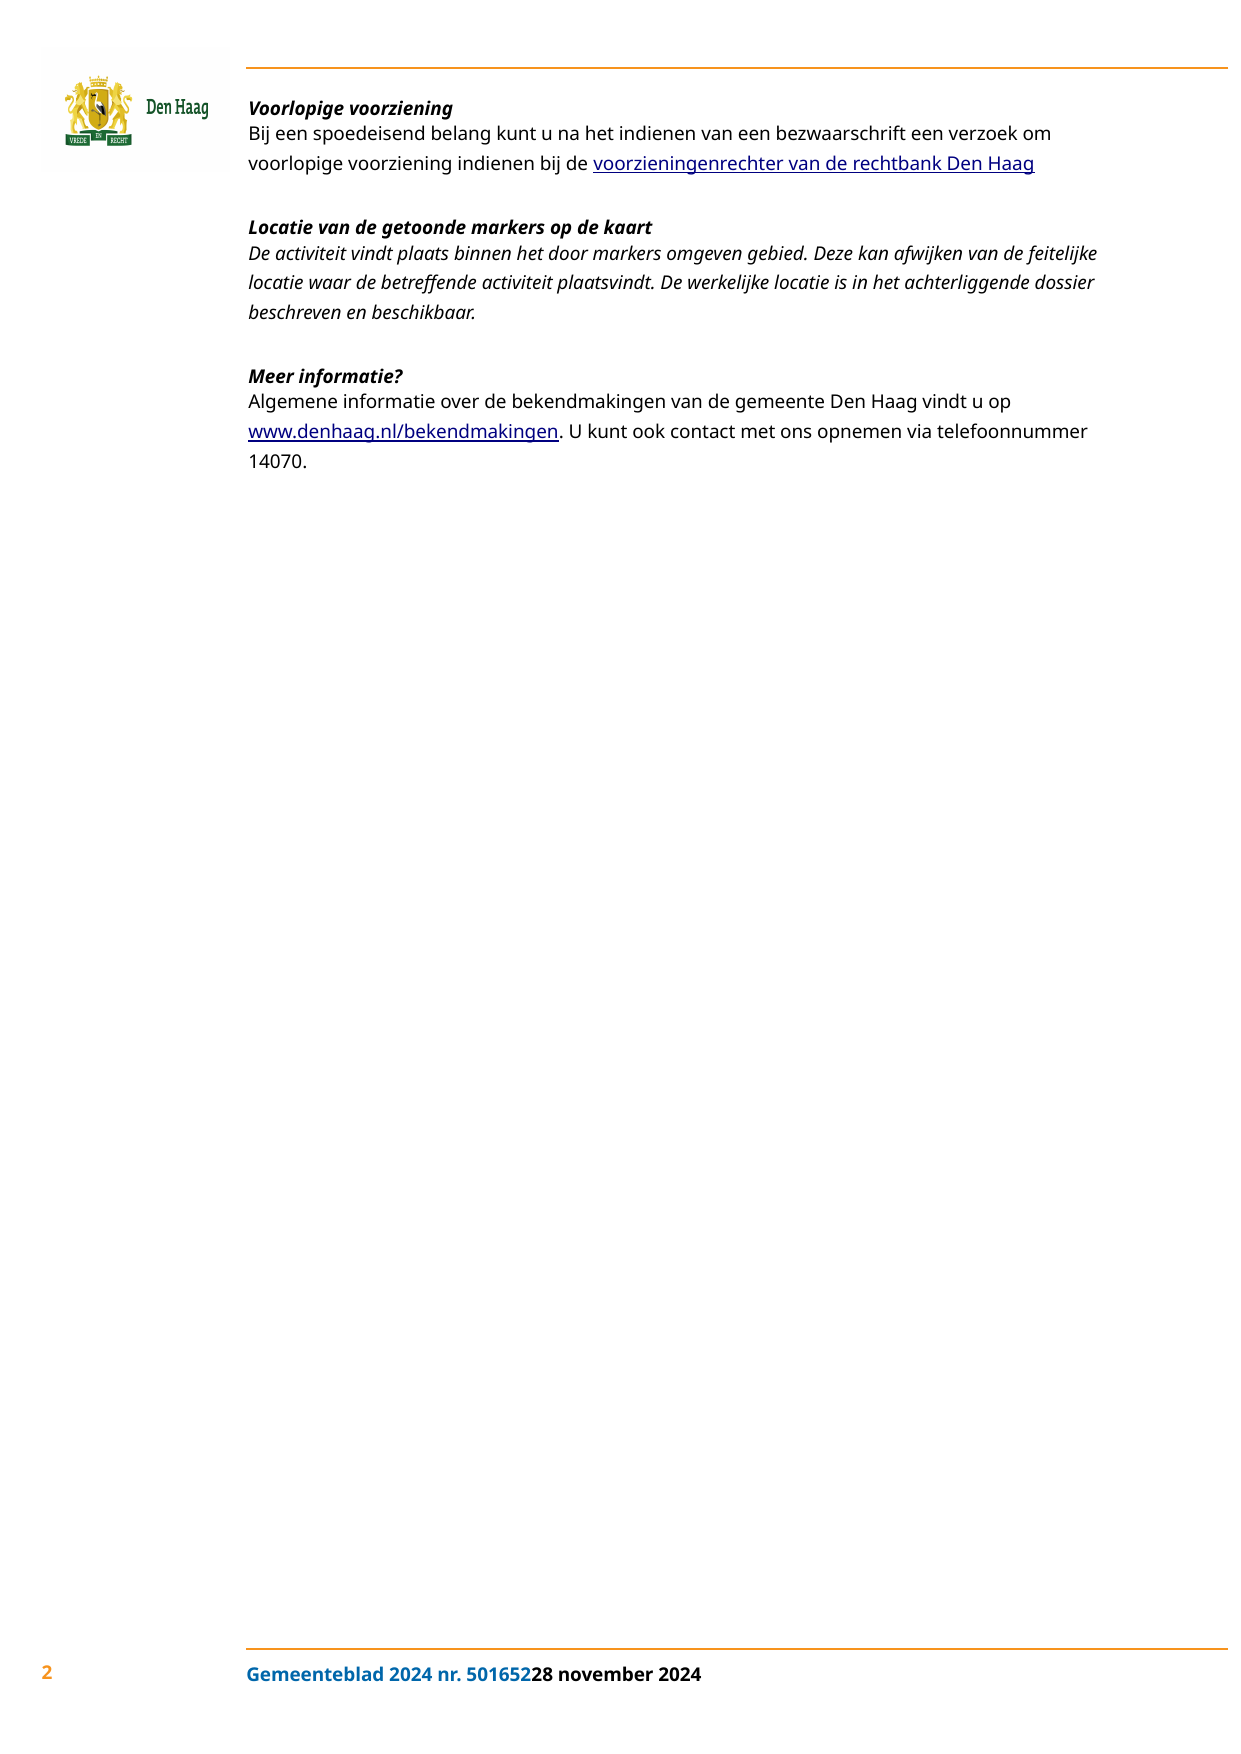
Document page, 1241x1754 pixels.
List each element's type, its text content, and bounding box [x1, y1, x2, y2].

text Bij een spoedeisend belang kunt u na het indienen van een bezwaarschrift een verzoek om voorlopige voorziening indienen bij de voorzieningenrechter van de rechtbank Den Haag [248, 121, 1152, 176]
text Algemene informatie over de bekendmakingen van de gemeente Den Haag vindt u op www.denhaag.nl/bekendmakingen. U kunt ook contact met ons opnemen via telefoonnummer 14070. [248, 389, 1152, 473]
picture [41, 47, 231, 172]
text Voorlopige voorziening [248, 95, 1152, 121]
text De activiteit vindt plaats binnen het door markers omgeven gebied. Deze kan afwijken van de feitelijke locatie waar de betreffende activiteit plaatsvindt. De werkelijke locatie is in het achterliggende dossier beschreven en beschikbaar. [248, 240, 1152, 325]
text Meer informatie? [248, 363, 1152, 389]
text Locatie van de getoonde markers op de kaart [248, 214, 1152, 240]
